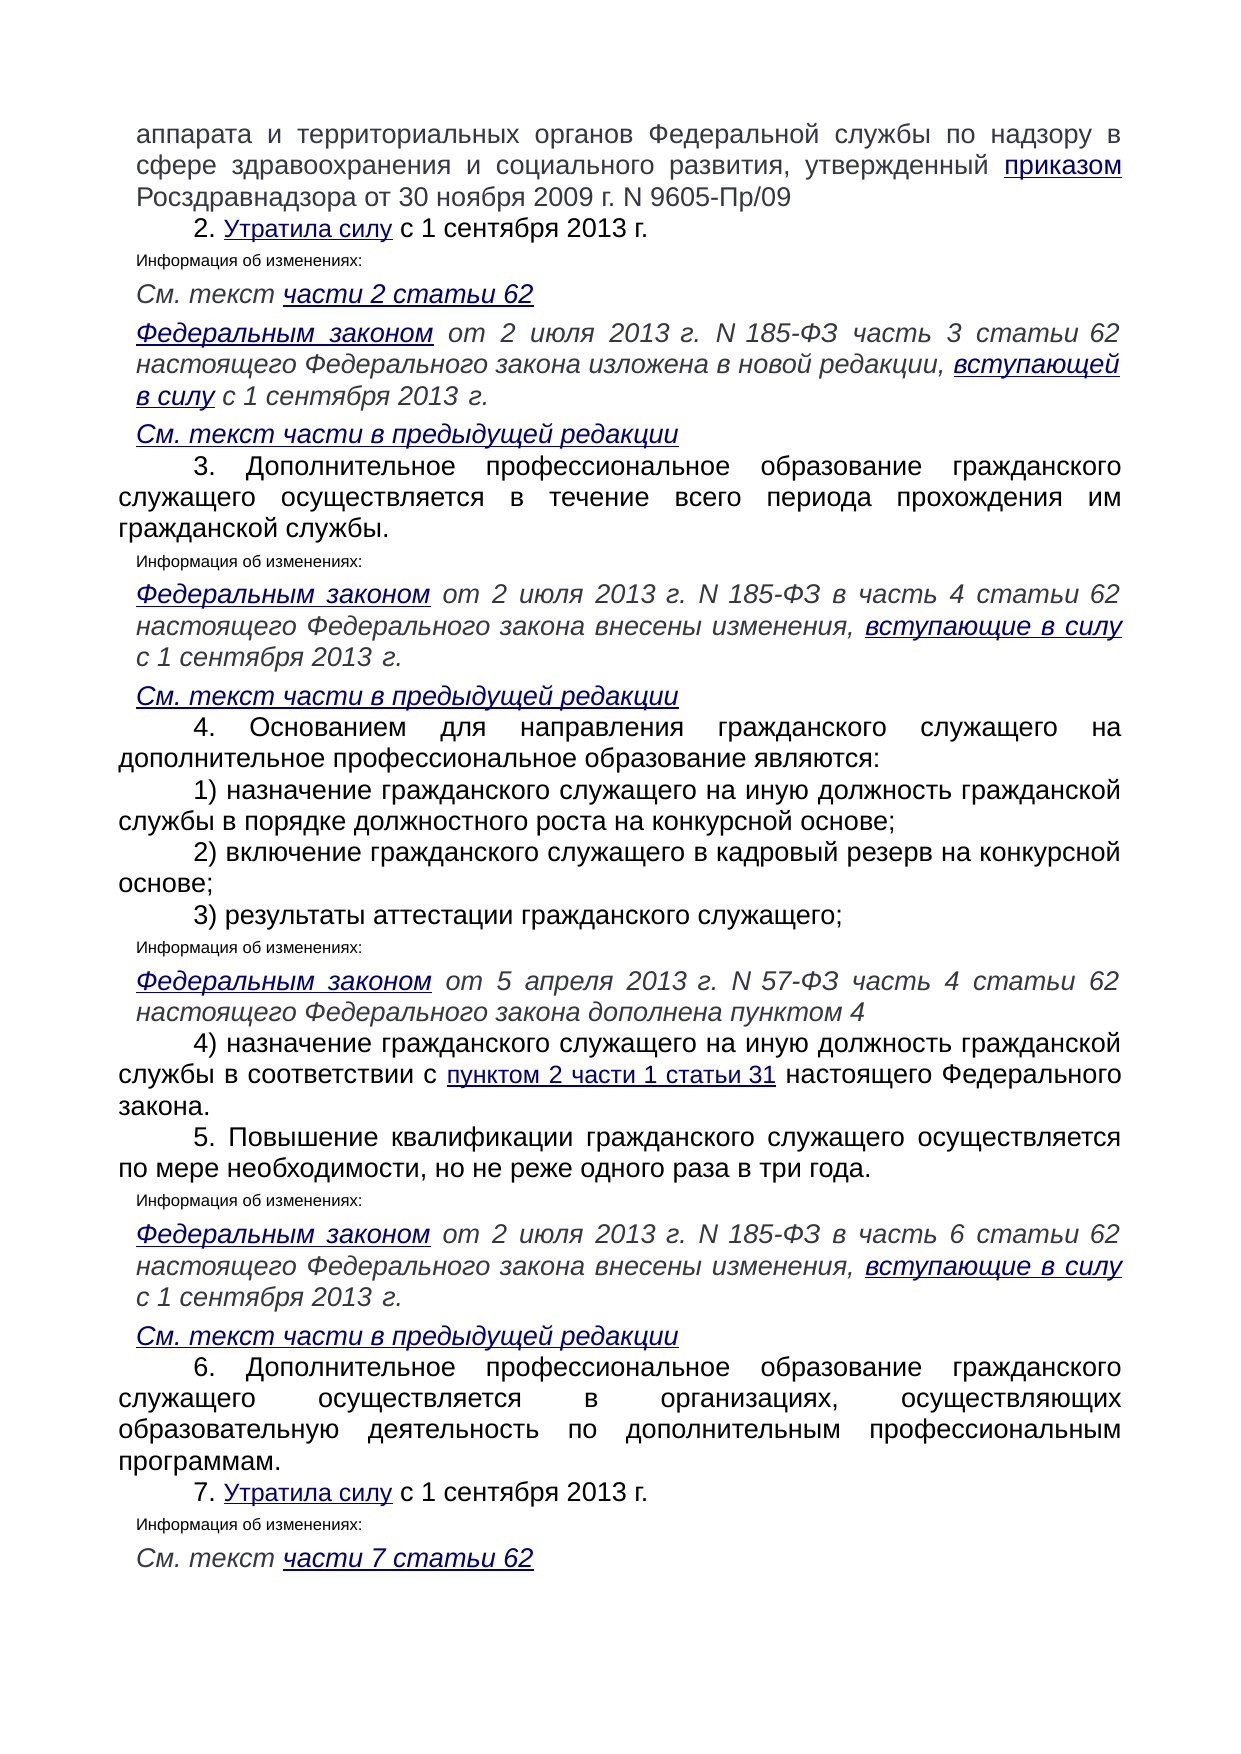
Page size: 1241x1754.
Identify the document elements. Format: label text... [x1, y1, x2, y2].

text 4) назначение гражданского служащего на иную должность гражданской службы в соответствии с пунктом 2 части 1 статьи 31 настоящего Федерального закона. [118, 1027, 1122, 1121]
text Федеральным законом от 2 июля 2013 г. N 185-ФЗ часть 3 статьи 62 настоящего Федерального закона изложена в новой редакции, вступающей в силу с 1 сентября 2013 г. [136, 317, 1122, 411]
text 4. Основанием для направления гражданского служащего на дополнительное профессиональное образование являются: [118, 711, 1122, 774]
text Федеральным законом от 5 апреля 2013 г. N 57-ФЗ часть 4 статьи 62 настоящего Федерального закона дополнена пунктом 4 [136, 965, 1122, 1027]
text Информация об изменениях: [136, 938, 1122, 957]
text Федеральным законом от 2 июля 2013 г. N 185-ФЗ в часть 4 статьи 62 настоящего Федерального закона внесены изменения, вступающие в силу с 1 сентября 2013 г. [136, 578, 1122, 672]
text 1) назначение гражданского служащего на иную должность гражданской службы в порядке должностного роста на конкурсной основе; [118, 774, 1122, 836]
text См. текст части в предыдущей редакции [136, 680, 1122, 711]
text 6. Дополнительное профессиональное образование гражданского служащего осуществляется в организациях, осуществляющих образовательную деятельность по дополнительным профессиональным программам. [118, 1351, 1122, 1476]
text аппарата и территориальных органов Федеральной службы по надзору в сфере здравоохранения и социального развития, утвержденный приказом Росздравнадзора от 30 ноября 2009 г. N 9605-Пр/09 [136, 118, 1122, 212]
text 2) включение гражданского служащего в кадровый резерв на конкурсной основе; [118, 836, 1122, 899]
text Информация об изменениях: [136, 1515, 1122, 1534]
text 3) результаты аттестации гражданского служащего; [118, 899, 1122, 930]
text См. текст части 7 статьи 62 [136, 1542, 1122, 1573]
text Информация об изменениях: [136, 551, 1122, 571]
text См. текст части в предыдущей редакции [136, 418, 1122, 450]
text 5. Повышение квалификации гражданского служащего осуществляется по мере необходимости, но не реже одного раза в три года. [118, 1121, 1122, 1183]
text Информация об изменениях: [136, 251, 1122, 270]
text Федеральным законом от 2 июля 2013 г. N 185-ФЗ в часть 6 статьи 62 настоящего Федерального закона внесены изменения, вступающие в силу с 1 сентября 2013 г. [136, 1218, 1122, 1312]
text См. текст части в предыдущей редакции [136, 1320, 1122, 1351]
text 3. Дополнительное профессиональное образование гражданского служащего осуществляется в течение всего периода прохождения им гражданской службы. [118, 450, 1122, 543]
text 2. Утратила силу с 1 сентября 2013 г. [118, 212, 1122, 243]
text 7. Утратила силу с 1 сентября 2013 г. [118, 1476, 1122, 1507]
text Информация об изменениях: [136, 1191, 1122, 1210]
text См. текст части 2 статьи 62 [136, 278, 1122, 309]
